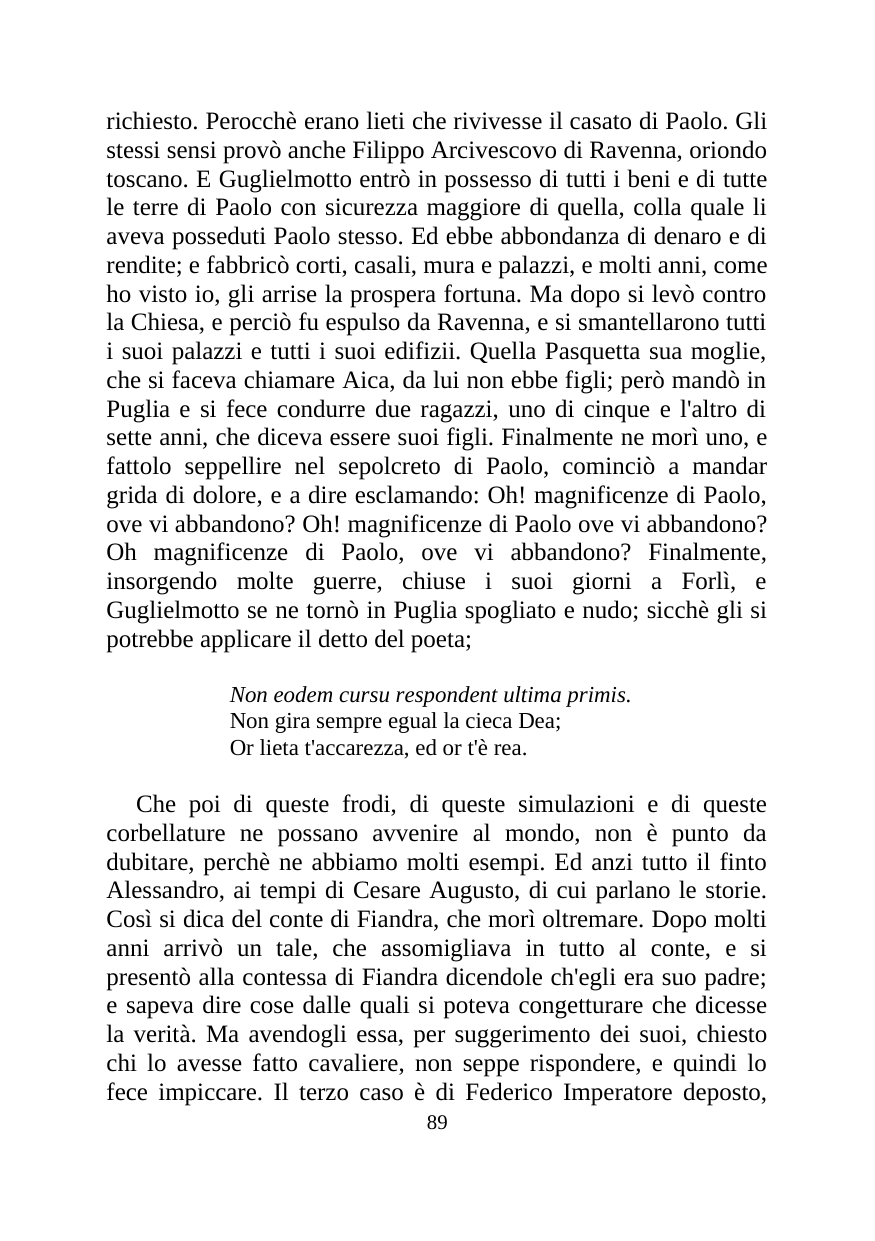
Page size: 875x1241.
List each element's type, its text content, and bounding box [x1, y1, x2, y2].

text Che poi di queste frodi, di queste simulazioni e di queste corbellature ne possano avvenire al mondo, non è punto da dubitare, perchè ne abbiamo molti esempi. Ed anzi tutto il finto Alessandro, ai tempi di Cesare Augusto, di cui parlano le storie. Così si dica del conte di Fiandra, che morì oltremare. Dopo molti anni arrivò un tale, che assomigliava in tutto al conte, e si presentò alla contessa di Fiandra dicendole ch'egli era suo padre; e sapeva dire cose dalle quali si poteva congetturare che dicesse la verità. Ma avendogli essa, per suggerimento dei suoi, chiesto chi lo avesse fatto cavaliere, non seppe rispondere, e quindi lo fece impiccare. Il terzo caso è di Federico Imperatore deposto, [106, 789, 768, 1105]
text Or lieta t'accarezza, ed or t'è rea. [200, 734, 768, 760]
text Non eodem cursu respondent ultima primis. [200, 681, 768, 708]
text Non gira sempre egual la cieca Dea; [200, 708, 768, 734]
text richiesto. Perocchè erano lieti che rivivesse il casato di Paolo. Gli stessi sensi provò anche Filippo Arcivescovo di Ravenna, oriondo toscano. E Guglielmotto entrò in possesso di tutti i beni e di tutte le terre di Paolo con sicurezza maggiore di quella, colla quale li aveva posseduti Paolo stesso. Ed ebbe abbondanza di denaro e di rendite; e fabbricò corti, casali, mura e palazzi, e molti anni, come ho visto io, gli arrise la prospera fortuna. Ma dopo si levò contro la Chiesa, e perciò fu espulso da Ravenna, e si smantellarono tutti i suoi palazzi e tutti i suoi edifizii. Quella Pasquetta sua moglie, che si faceva chiamare Aica, da lui non ebbe figli; però mandò in Puglia e si fece condurre due ragazzi, uno di cinque e l'altro di sette anni, che diceva essere suoi figli. Finalmente ne morì uno, e fattolo seppellire nel sepolcreto di Paolo, cominciò a mandar grida di dolore, e a dire esclamando: Oh! magnificenze di Paolo, ove vi abbandono? Oh! magnificenze di Paolo ove vi abbandono? Oh magnificenze di Paolo, ove vi abbandono? Finalmente, insorgendo molte guerre, chiuse i suoi giorni a Forlì, e Guglielmotto se ne tornò in Puglia spogliato e nudo; sicchè gli si potrebbe applicare il detto del poeta; [106, 106, 768, 652]
